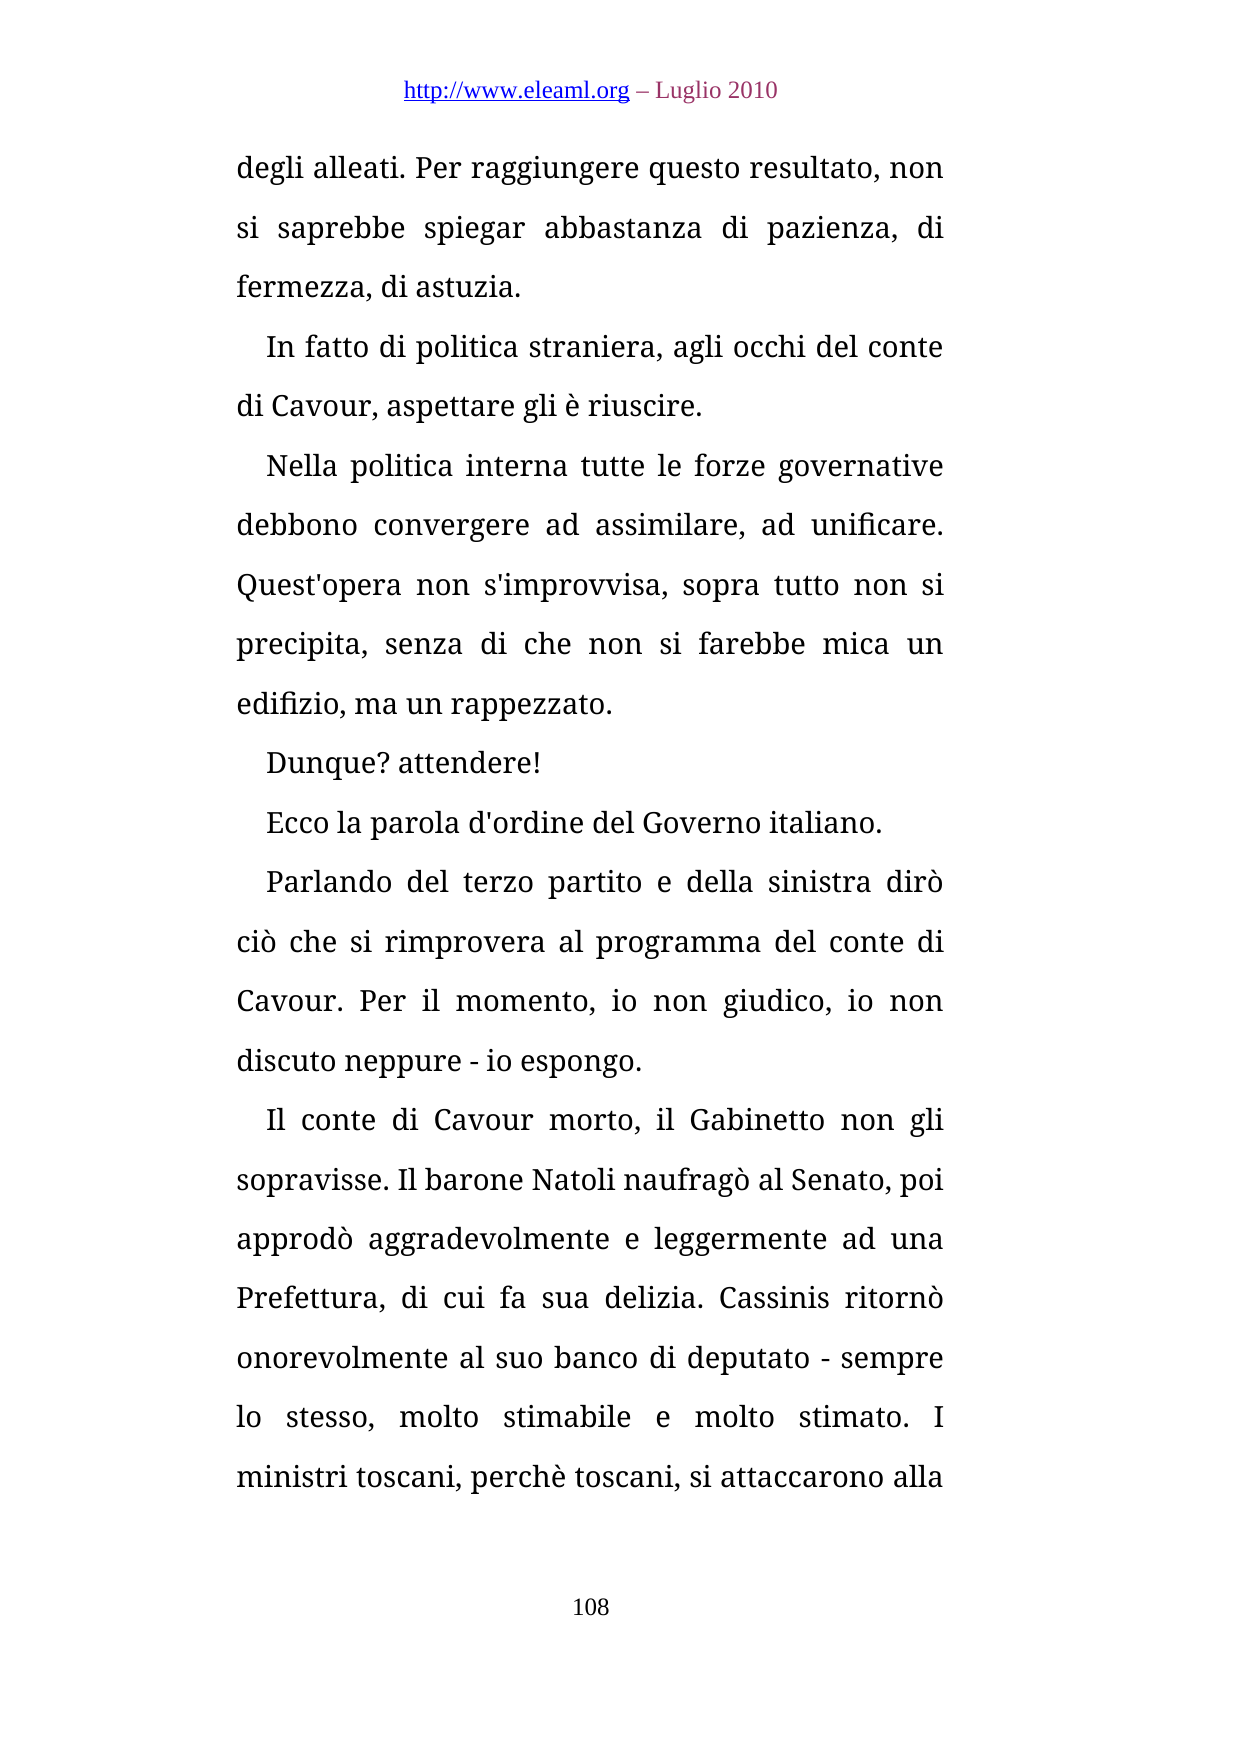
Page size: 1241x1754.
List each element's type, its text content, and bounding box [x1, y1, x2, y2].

text Ecco la parola d'ordine del Governo italiano. [236, 802, 945, 842]
text In fatto di politica straniera, agli occhi del conte di Cavour, aspettare gli è riuscire. [236, 326, 945, 425]
text Nella politica interna tutte le forze governative debbono convergere ad assimilare, ad unificare. Quest'opera non s'improvvisa, sopra tutto non si precipita, senza di che non si farebbe mica un edifizio, ma un rappezzato. [236, 445, 945, 723]
text Il conte di Cavour morto, il Gabinetto non gli sopravisse. Il barone Natoli naufragò al Senato, poi approdò aggradevolmente e leggermente ad una Prefettura, di cui fa sua delizia. Cassinis ritornò onorevolmente al suo banco di deputato - sempre lo stesso, molto stimabile e molto stimato. I ministri toscani, perchè toscani, si attaccarono alla [236, 1099, 945, 1496]
text Dunque? attendere! [236, 742, 945, 782]
text Parlando del terzo partito e della sinistra dirò ciò che si rimprovera al programma del conte di Cavour. Per il momento, io non giudico, io non discuto neppure - io espongo. [236, 861, 945, 1079]
text degli alleati. Per raggiungere questo resultato, non si saprebbe spiegar abbastanza di pazienza, di fermezza, di astuzia. [236, 148, 945, 306]
